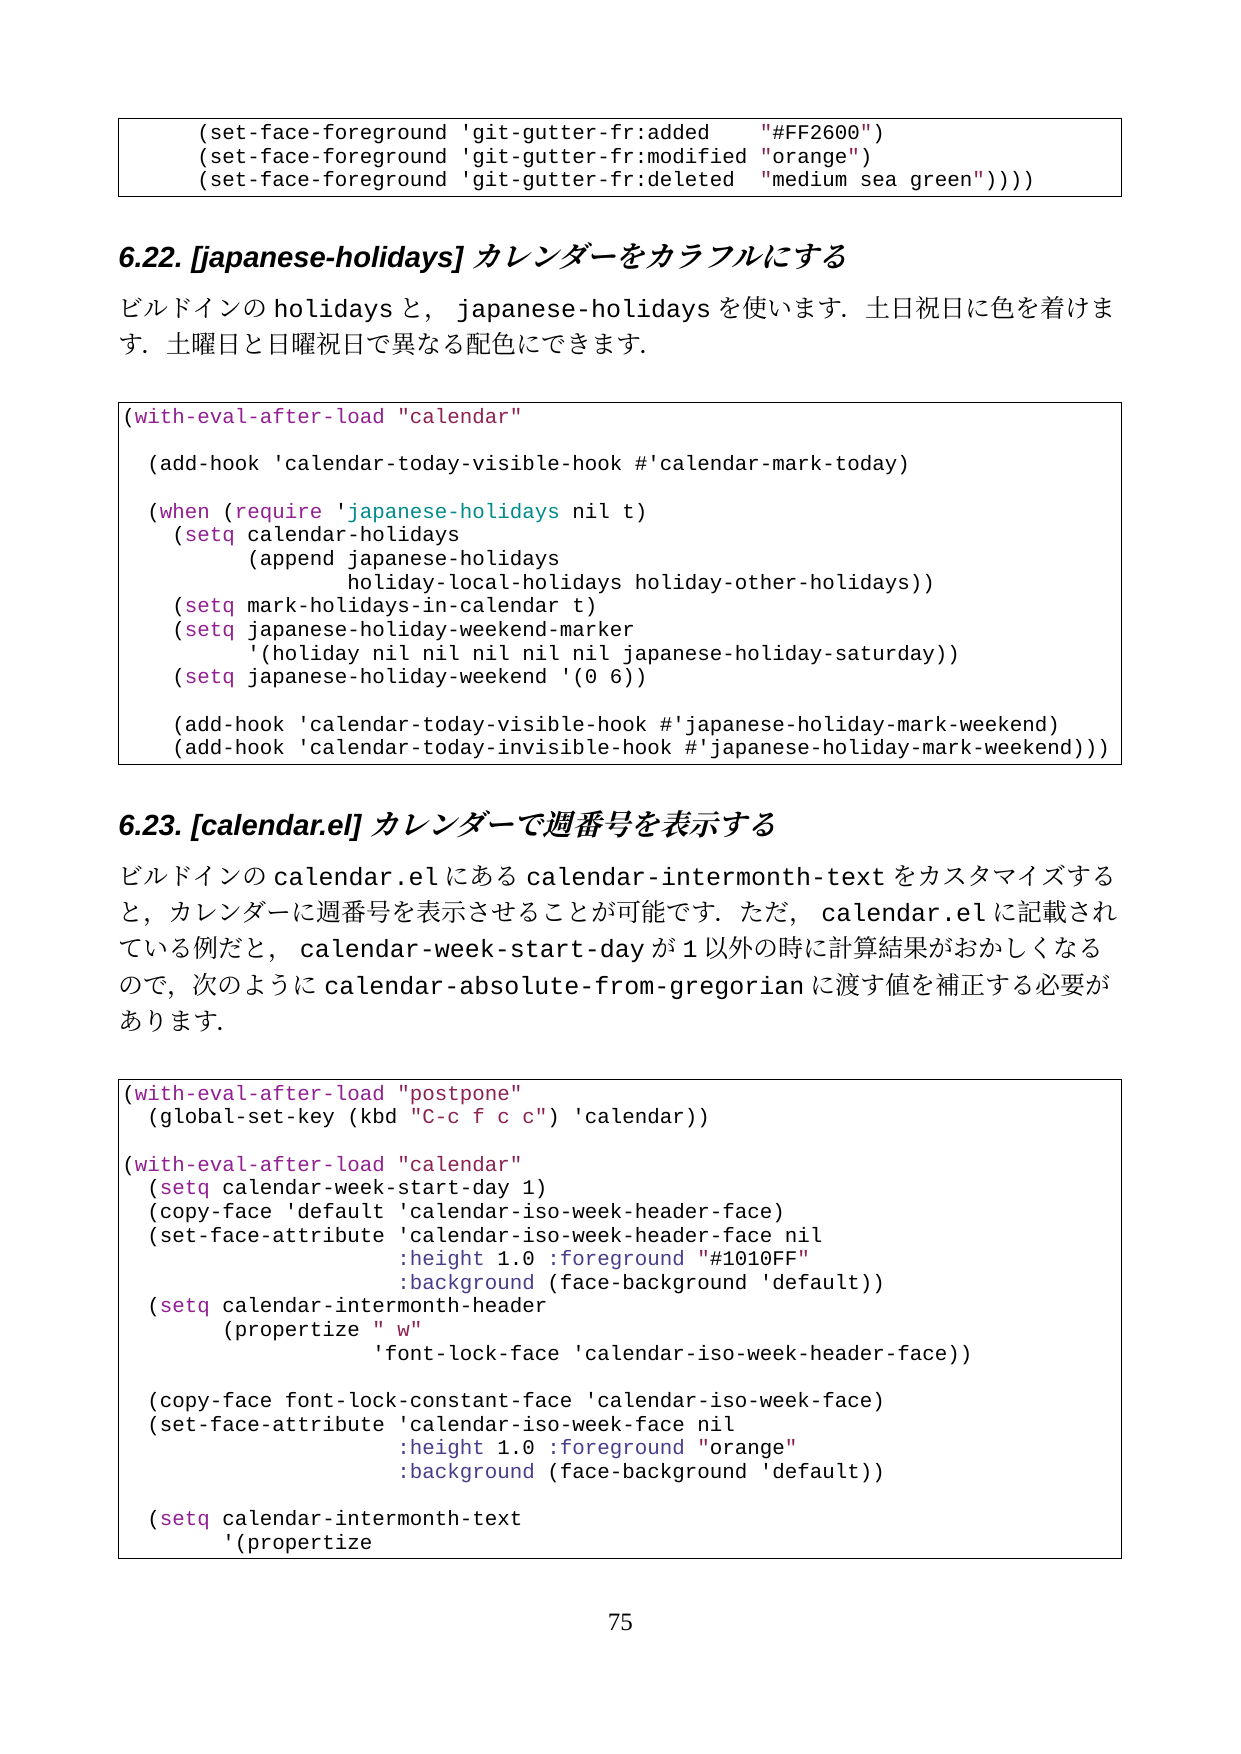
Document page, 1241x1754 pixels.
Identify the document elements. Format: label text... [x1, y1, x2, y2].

text :height 1.0 :foreground "orange" [119, 1433, 1121, 1457]
text 'font-lock-face 'calendar-iso-week-header-face)) [119, 1339, 1121, 1362]
text '(holiday nil nil nil nil nil japanese-holiday-saturday)) [119, 639, 1121, 662]
text (with-eval-after-load "calendar" [119, 1150, 1121, 1173]
text (set-face-foreground 'git-gutter-fr:deleted "medium sea green")))) [119, 165, 1121, 196]
text (set-face-foreground 'git-gutter-fr:modified "orange") [119, 142, 1121, 165]
text (when (require 'japanese-holidays nil t) [119, 497, 1121, 520]
text (setq japanese-holiday-weekend '(0 6)) [119, 662, 1121, 686]
text (setq mark-holidays-in-calendar t) [119, 591, 1121, 615]
text (copy-face 'default 'calendar-iso-week-header-face) [119, 1197, 1121, 1221]
text (with-eval-after-load "postpone" [119, 1080, 1121, 1102]
text (set-face-attribute 'calendar-iso-week-face nil [119, 1410, 1121, 1433]
text ビルドインの calendar.el にある calendar-intermonth-text をカスタマイズすると，カレンダーに週番号を表示させることが可能です．ただ， calendar.el に記載されている例だと， calendar-week-start-day が 1 以外の時に計算結果がおかしくなるので，次のように calendar-absolute-from-gregorian に渡す値を補正する必要があります． [118, 857, 1122, 1066]
text (setq calendar-intermonth-header [119, 1292, 1121, 1315]
text (set-face-foreground 'git-gutter-fr:added "#FF2600") [119, 119, 1121, 142]
text (append japanese-holidays [119, 544, 1121, 568]
text (propertize " w" [119, 1315, 1121, 1339]
text (set-face-attribute 'calendar-iso-week-header-face nil [119, 1221, 1121, 1244]
subtitle [calendar.el] カレンダーで週番号を表示する [118, 802, 1122, 844]
text :height 1.0 :foreground "#1010FF" [119, 1244, 1121, 1268]
text (with-eval-after-load "calendar" [119, 403, 1121, 426]
text (add-hook 'calendar-today-visible-hook #'japanese-holiday-mark-weekend) [119, 709, 1121, 733]
text (global-set-key (kbd "C-c f c c") 'calendar)) [119, 1102, 1121, 1126]
text :background (face-background 'default)) [119, 1457, 1121, 1481]
text (copy-face font-lock-constant-face 'calendar-iso-week-face) [119, 1386, 1121, 1410]
text (add-hook 'calendar-today-visible-hook #'calendar-mark-today) [119, 449, 1121, 473]
text (setq calendar-holidays [119, 520, 1121, 544]
text :background (face-background 'default)) [119, 1268, 1121, 1292]
text ビルドインの holidays と， japanese-holidays を使います．土日祝日に色を着けます．土曜日と日曜祝日で異なる配色にできます． [118, 289, 1122, 390]
text (setq japanese-holiday-weekend-marker [119, 615, 1121, 639]
text (add-hook 'calendar-today-invisible-hook #'japanese-holiday-mark-weekend))) [119, 733, 1121, 764]
text (setq calendar-week-start-day 1) [119, 1173, 1121, 1197]
text '(propertize [119, 1528, 1121, 1558]
text (setq calendar-intermonth-text [119, 1504, 1121, 1528]
subtitle [japanese-holidays] カレンダーをカラフルにする [118, 234, 1122, 276]
text holiday-local-holidays holiday-other-holidays)) [119, 568, 1121, 591]
